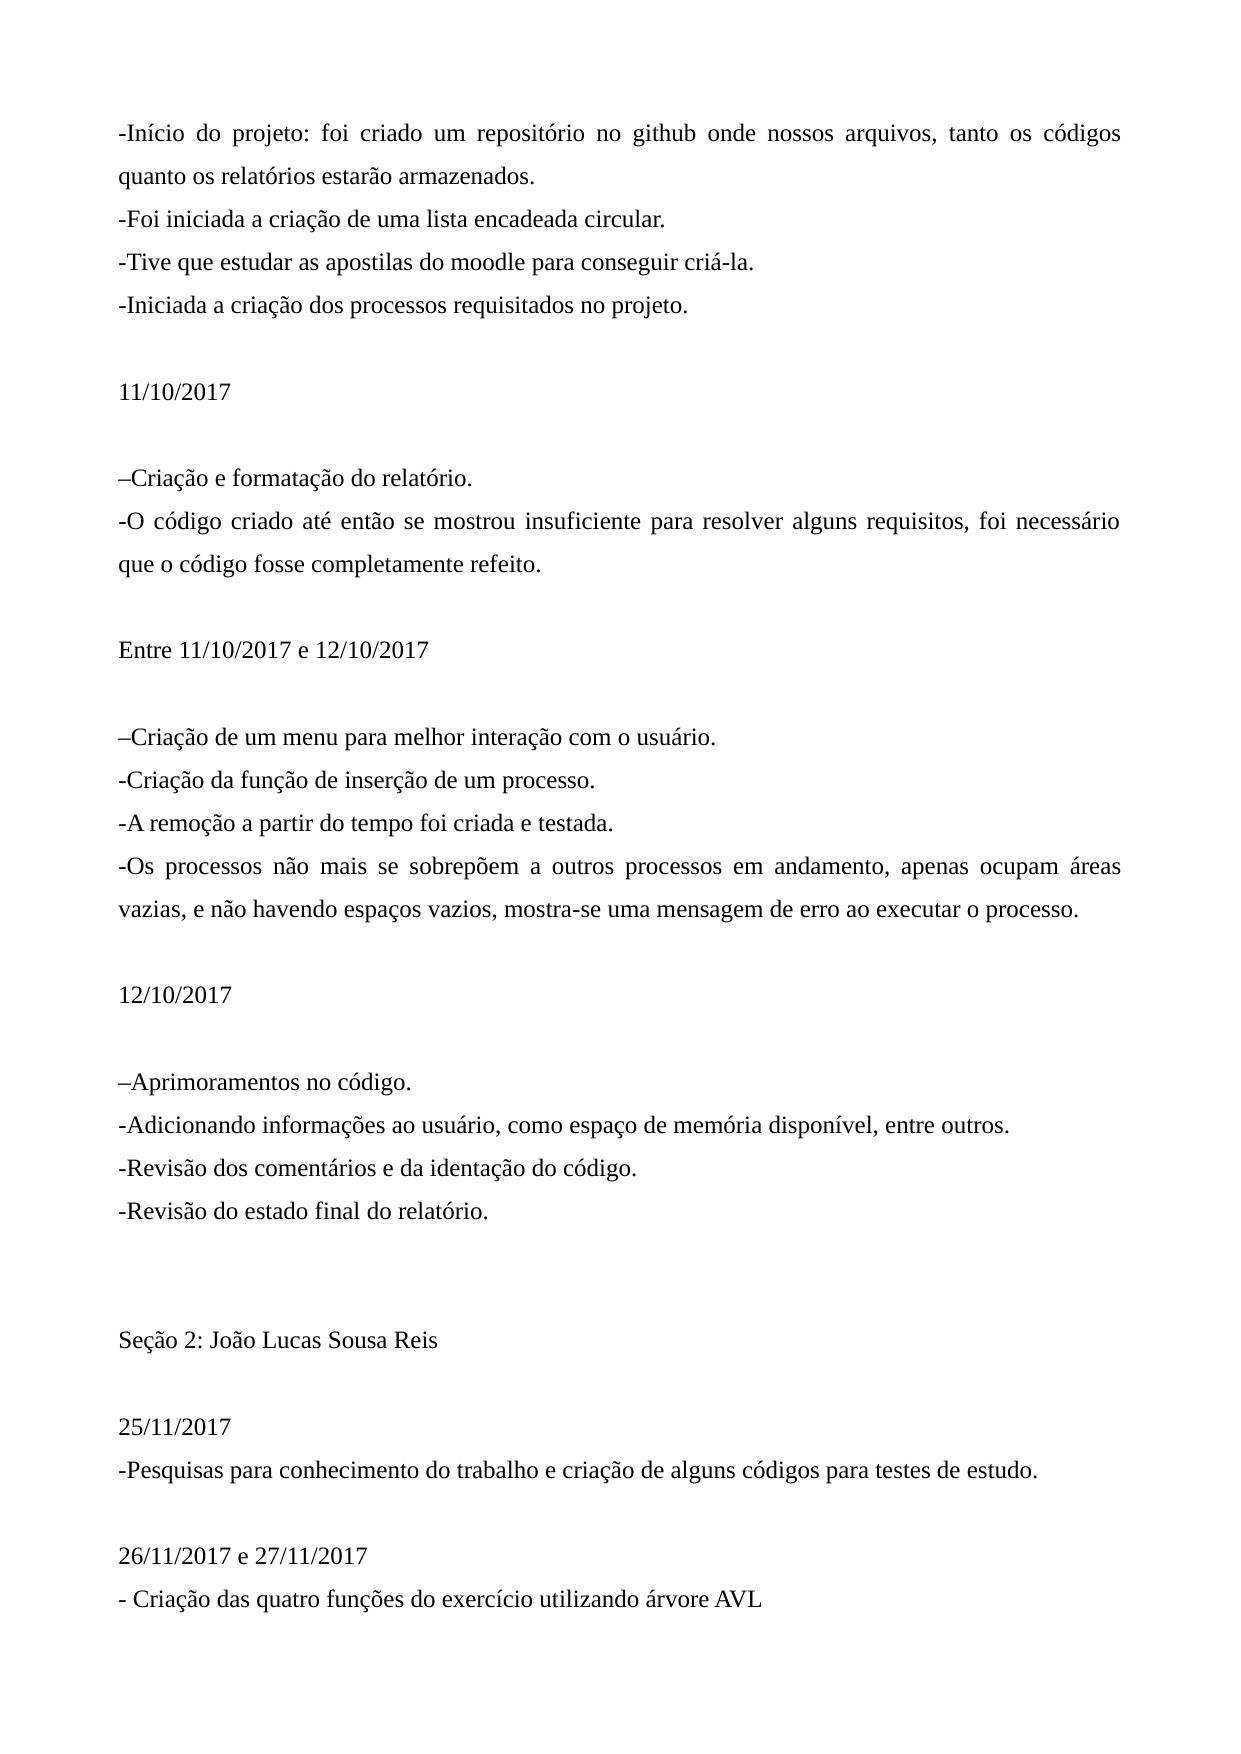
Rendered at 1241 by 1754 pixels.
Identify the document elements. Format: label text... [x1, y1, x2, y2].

text Seção 2: João Lucas Sousa Reis [118, 1326, 1122, 1354]
text -Iniciada a criação dos processos requisitados no projeto. [118, 291, 1122, 319]
text -A remoção a partir do tempo foi criada e testada. [118, 808, 1122, 837]
text -Revisão dos comentários e da identação do código. [118, 1153, 1122, 1182]
text -Pesquisas para conhecimento do trabalho e criação de alguns códigos para testes de estudo. [118, 1455, 1122, 1484]
text –Aprimoramentos no código. [118, 1067, 1122, 1096]
text -Revisão do estado final do relatório. [118, 1196, 1122, 1225]
text -Os processos não mais se sobrepõem a outros processos em andamento, apenas ocupam áreas vazias, e não havendo espaços vazios, mostra-se uma mensagem de erro ao executar o processo. [118, 851, 1122, 923]
text -Adicionando informações ao usuário, como espaço de memória disponível, entre outros. [118, 1110, 1122, 1139]
text 12/10/2017 [118, 981, 1122, 1009]
text 26/11/2017 e 27/11/2017 [118, 1541, 1122, 1570]
text -Foi iniciada a criação de uma lista encadeada circular. [118, 204, 1122, 233]
text -Tive que estudar as apostilas do moodle para conseguir criá-la. [118, 247, 1122, 276]
text -Início do projeto: foi criado um repositório no github onde nossos arquivos, tanto os códigos quanto os relatórios estarão armazenados. [118, 118, 1122, 190]
text -O código criado até então se mostrou insuficiente para resolver alguns requisitos, foi necessário que o código fosse completamente refeito. [118, 506, 1122, 578]
text 25/11/2017 [118, 1412, 1122, 1441]
text –Criação de um menu para melhor interação com o usuário. [118, 722, 1122, 751]
text - Criação das quatro funções do exercício utilizando árvore AVL [118, 1584, 1122, 1613]
text –Criação e formatação do relatório. [118, 463, 1122, 492]
text Entre 11/10/2017 e 12/10/2017 [118, 636, 1122, 664]
text 11/10/2017 [118, 377, 1122, 406]
text -Criação da função de inserção de um processo. [118, 765, 1122, 794]
